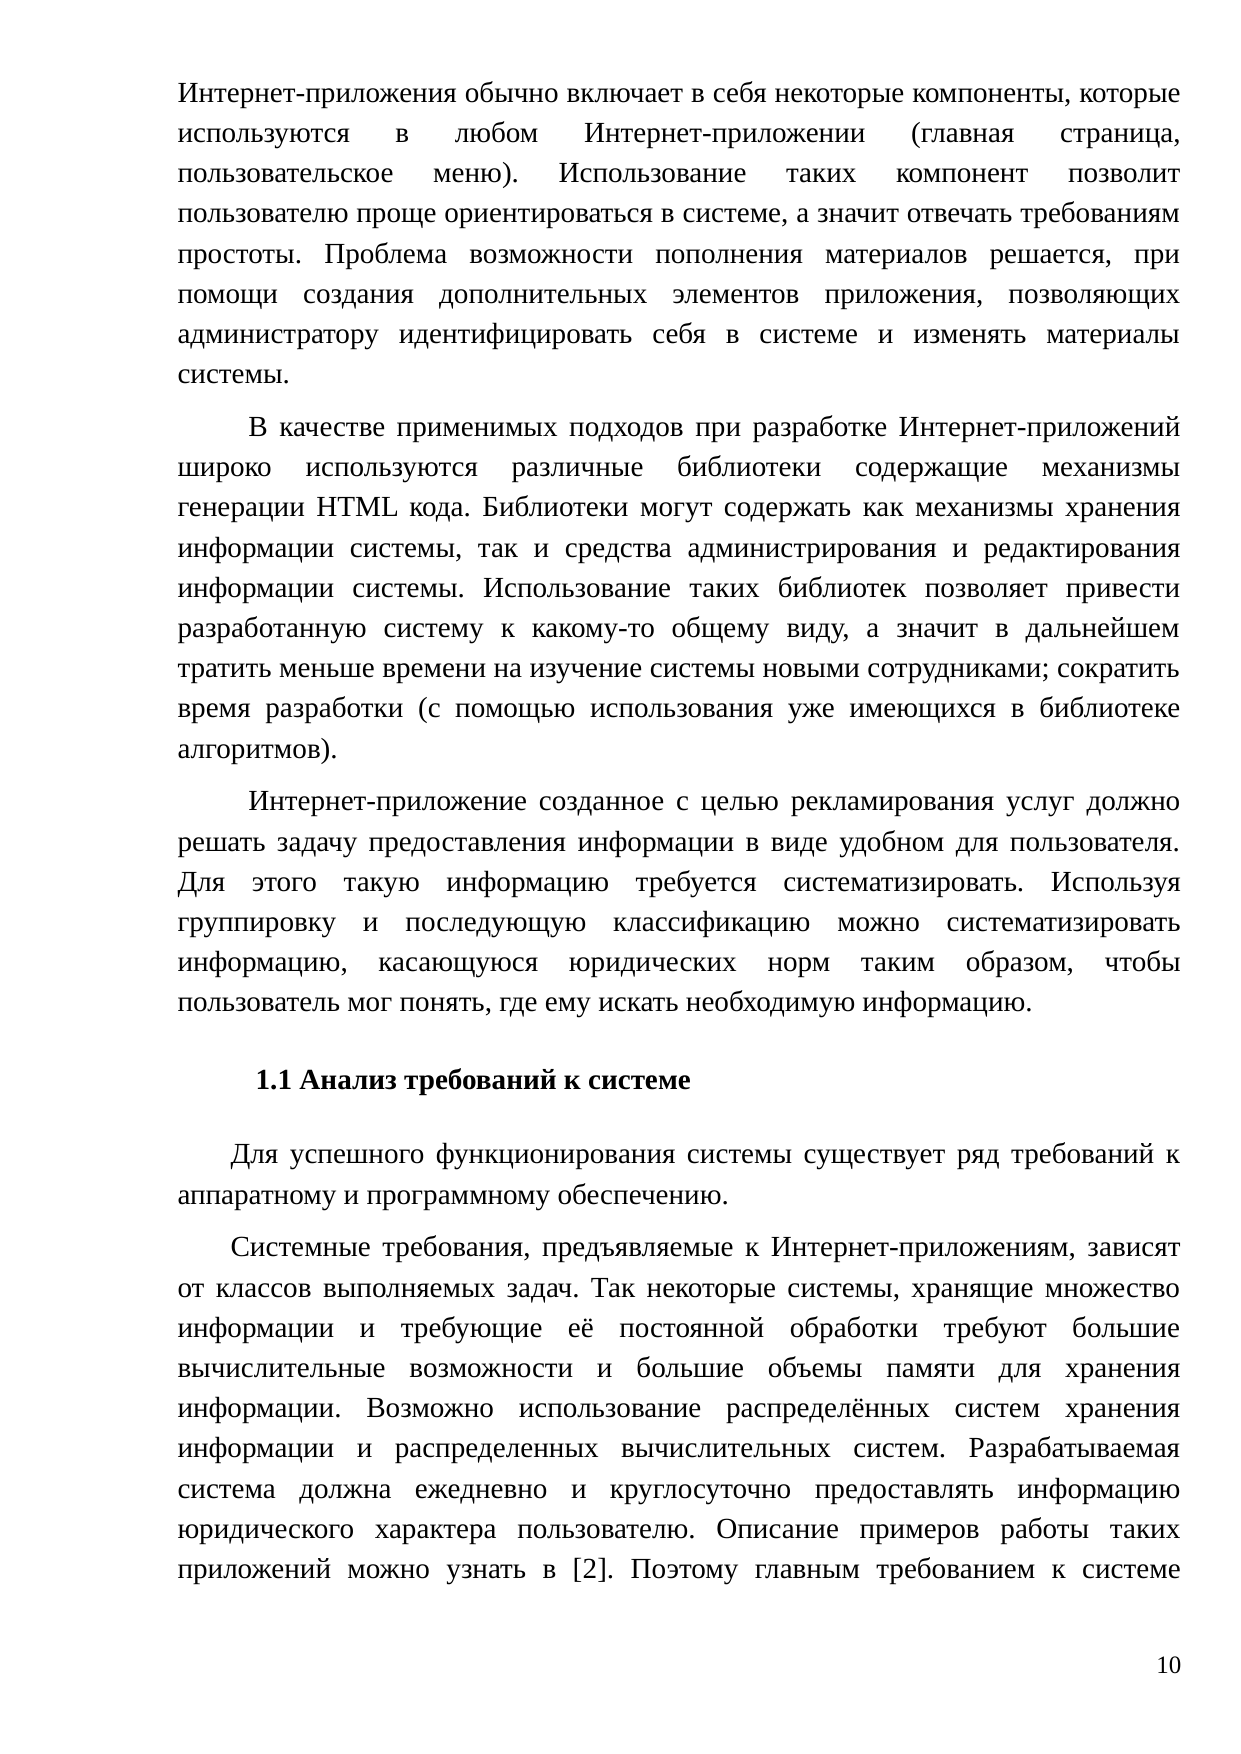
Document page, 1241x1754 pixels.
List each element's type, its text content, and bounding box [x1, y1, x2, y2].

text Интернет-приложения обычно включает в себя некоторые компоненты, которые используются в любом Интернет-приложении (главная страница, пользовательское меню). Использование таких компонент позволит пользователю проще ориентироваться в системе, а значит отвечать требованиям простоты. Проблема возможности пополнения материалов решается, при помощи создания дополнительных элементов приложения, позволяющих администратору идентифицировать себя в системе и изменять материалы системы. [177, 75, 1181, 390]
text Системные требования, предъявляемые к Интернет-приложениям, зависят от классов выполняемых задач. Так некоторые системы, хранящие множество информации и требующие её постоянной обработки требуют большие вычислительные возможности и большие объемы памяти для хранения информации. Возможно использование распределённых систем хранения информации и распределенных вычислительных систем. Разрабатываемая система должна ежедневно и круглосуточно предоставлять информацию юридического характера пользователю. Описание примеров работы таких приложений можно узнать в [2]. Поэтому главным требованием к системе [177, 1229, 1181, 1585]
text В качестве применимых подходов при разработке Интернет-приложений широко используются различные библиотеки содержащие механизмы генерации HTML кода. Библиотеки могут содержать как механизмы хранения информации системы, так и средства администрирования и редактирования информации системы. Использование таких библиотек позволяет привести разработанную систему к какому-то общему виду, а значит в дальнейшем тратить меньше времени на изучение системы новыми сотрудниками; сократить время разработки (с помощью использования уже имеющихся в библиотеке алгоритмов). [177, 409, 1181, 764]
text Интернет-приложение созданное с целью рекламирования услуг должно решать задачу предоставления информации в виде удобном для пользователя. Для этого такую информацию требуется систематизировать. Используя группировку и последующую классификацию можно систематизировать информацию, касающуюся юридических норм таким образом, чтобы пользователь мог понять, где ему искать необходимую информацию. [177, 783, 1181, 1018]
text Для успешного функционирования системы существует ряд требований к аппаратному и программному обеспечению. [177, 1137, 1181, 1210]
subtitle Анализ требований к системе [177, 1062, 1181, 1096]
